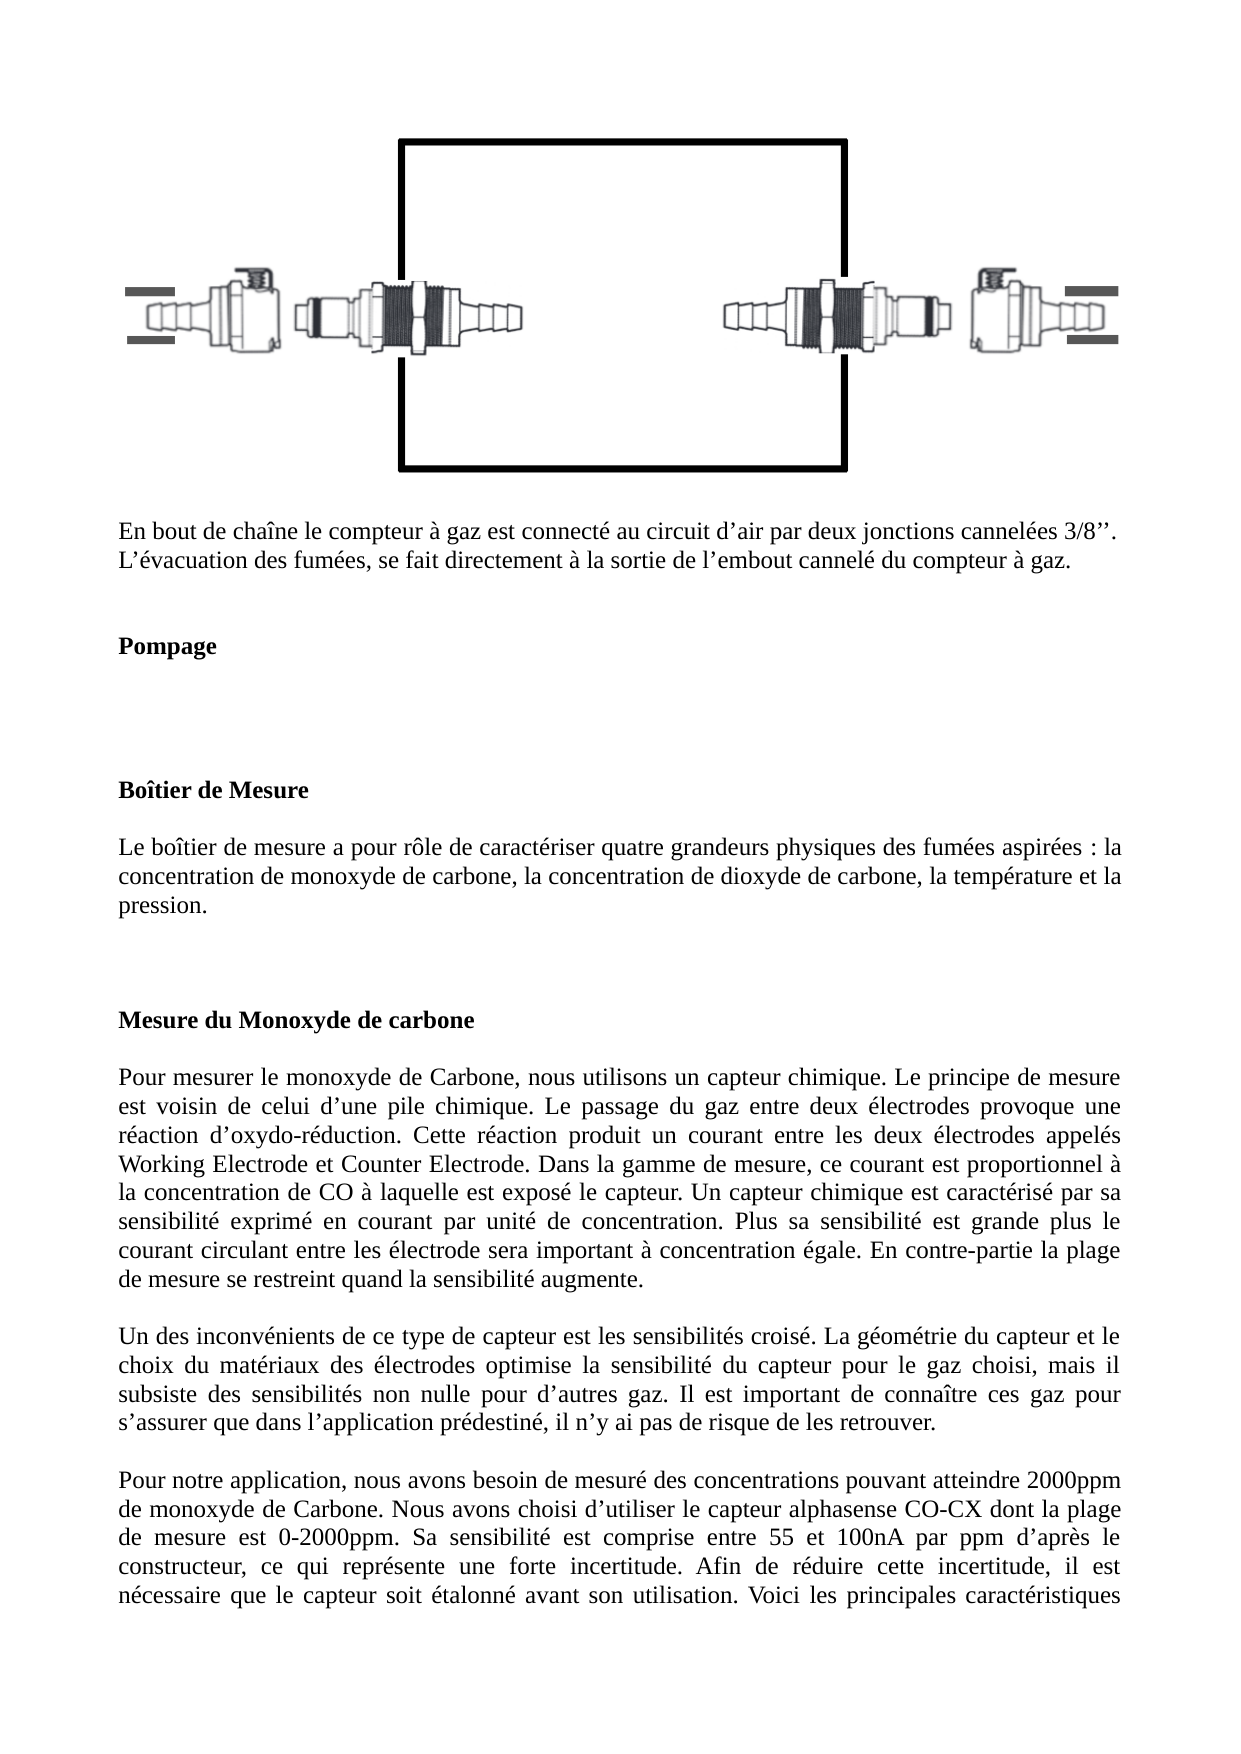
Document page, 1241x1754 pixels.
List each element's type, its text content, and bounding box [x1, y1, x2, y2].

text Un des inconvénients de ce type de capteur est les sensibilités croisé. La géométrie du capteur et le choix du matériaux des électrodes optimise la sensibilité du capteur pour le gaz choisi, mais il subsiste des sensibilités non nulle pour d’autres gaz. Il est important de connaître ces gaz pour s’assurer que dans l’application prédestiné, il n’y ai pas de risque de les retrouver. [118, 1321, 1122, 1436]
text L’évacuation des fumées, se fait directement à la sortie de l’embout cannelé du compteur à gaz. [118, 545, 1122, 574]
text Le boîtier de mesure a pour rôle de caractériser quatre grandeurs physiques des fumées aspirées : la concentration de monoxyde de carbone, la concentration de dioxyde de carbone, la température et la pression. [118, 832, 1122, 919]
text Pompage [118, 631, 1122, 660]
text Pour mesurer le monoxyde de Carbone, nous utilisons un capteur chimique. Le principe de mesure est voisin de celui d’une pile chimique. Le passage du gaz entre deux électrodes provoque une réaction d’oxydo-réduction. Cette réaction produit un courant entre les deux électrodes appelés Working Electrode et Counter Electrode. Dans la gamme de mesure, ce courant est proportionnel à la concentration de CO à laquelle est exposé le capteur. Un capteur chimique est caractérisé par sa sensibilité exprimé en courant par unité de concentration. Plus sa sensibilité est grande plus le courant circulant entre les électrode sera important à concentration égale. En contre-partie la plage de mesure se restreint quand la sensibilité augmente. [118, 1062, 1122, 1292]
text Pour notre application, nous avons besoin de mesuré des concentrations pouvant atteindre 2000ppm de monoxyde de Carbone. Nous avons choisi d’utiliser le capteur alphasense CO-CX dont la plage de mesure est 0-2000ppm. Sa sensibilité est comprise entre 55 et 100nA par ppm d’après le constructeur, ce qui représente une forte incertitude. Afin de réduire cette incertitude, il est nécessaire que le capteur soit étalonné avant son utilisation. Voici les principales caractéristiques [118, 1465, 1122, 1609]
picture [121, 118, 1119, 488]
text Boîtier de Mesure [118, 775, 1122, 804]
text Mesure du Monoxyde de carbone [118, 1005, 1122, 1034]
text En bout de chaîne le compteur à gaz est connecté au circuit d’air par deux jonctions cannelées 3/8’’. [118, 516, 1122, 545]
